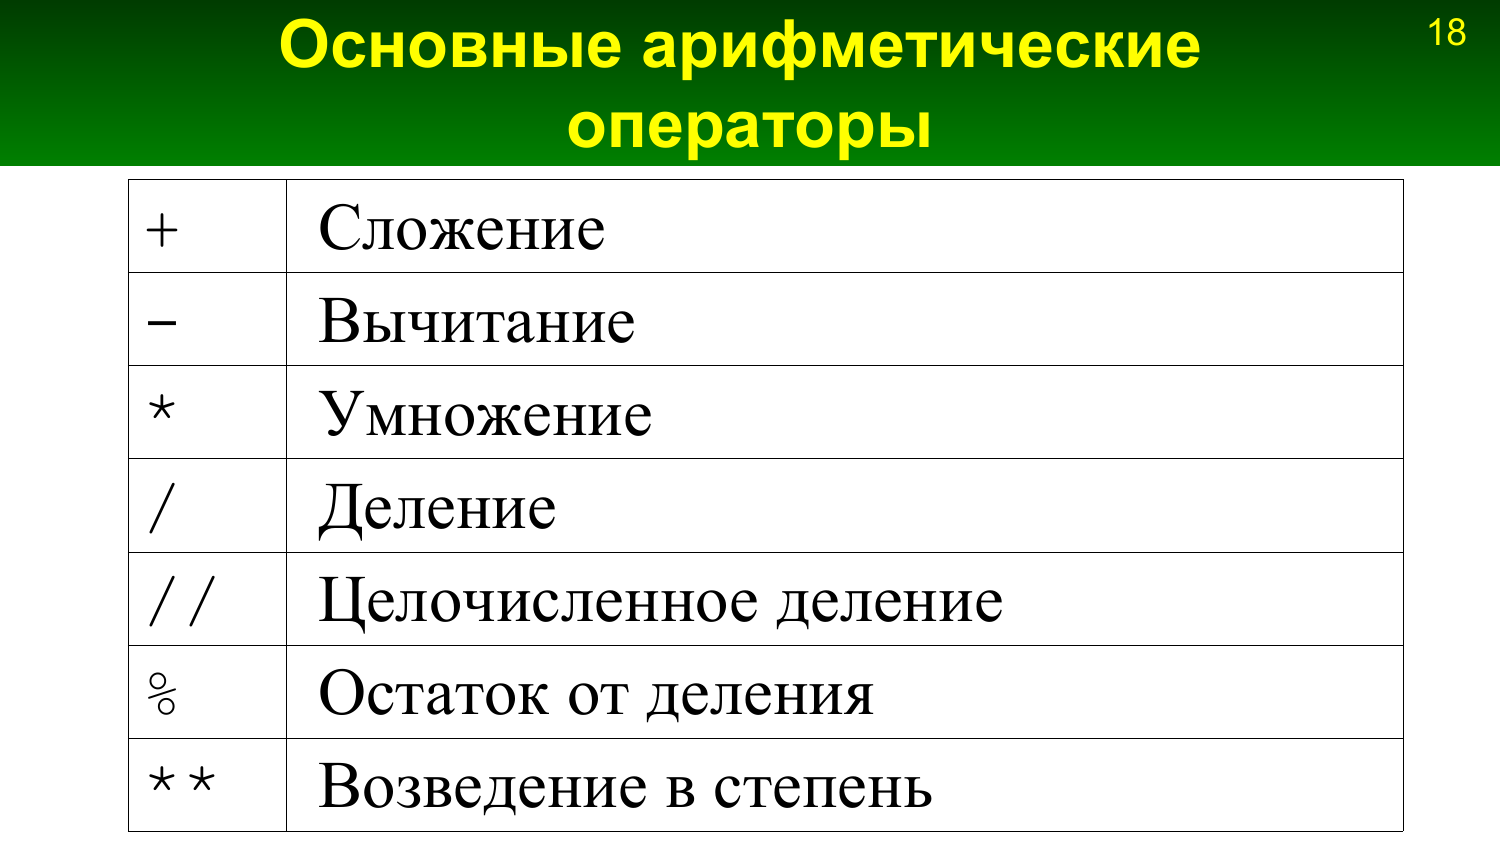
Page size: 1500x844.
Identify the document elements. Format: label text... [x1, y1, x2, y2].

table_header + [129, 180, 286, 272]
table_cell // [129, 553, 286, 645]
table_cell Возведение в степень [287, 739, 1403, 831]
table_cell Целочисленное деление [287, 553, 1403, 645]
table_cell / [129, 459, 286, 552]
table_cell ** [129, 739, 286, 831]
table_cell Деление [287, 459, 1403, 552]
table_cell Умножение [287, 366, 1403, 458]
table_cell - [129, 273, 286, 365]
title Основные арифметические операторы [112, 0, 1388, 169]
table_cell % [129, 646, 286, 738]
table_cell Остаток от деления [287, 646, 1403, 738]
table_cell Вычитание [287, 273, 1403, 365]
table_cell * [129, 366, 286, 458]
table_header Сложение [287, 180, 1403, 272]
